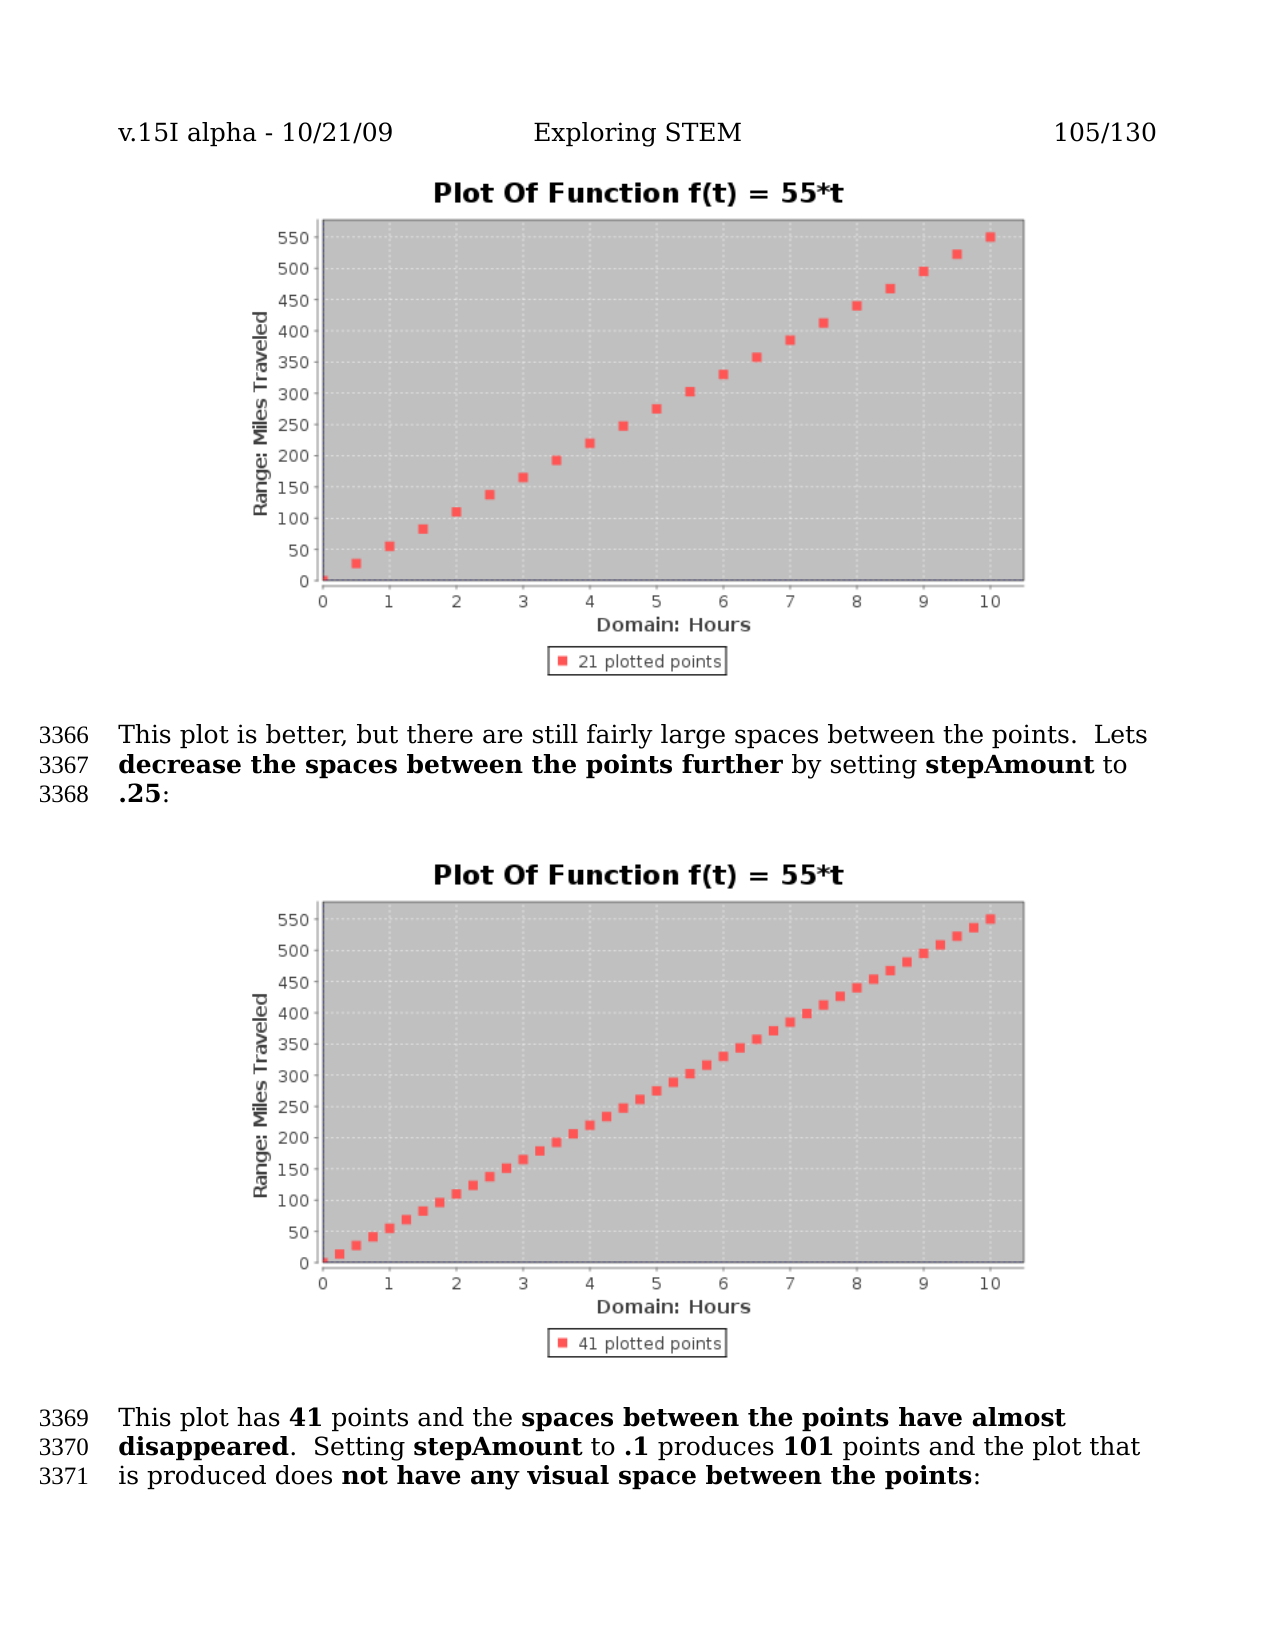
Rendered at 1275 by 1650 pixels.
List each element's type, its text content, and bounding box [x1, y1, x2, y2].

text This plot is better, but there are still fairly large spaces between the points. Lets decrease the spaces between the points further by setting stepAmount to .25: [118, 721, 1157, 808]
picture [235, 858, 1040, 1359]
text This plot has 41 points and the spaces between the points have almost disappeared. Setting stepAmount to .1 produces 101 points and the plot that is produced does not have any visual space between the points: [118, 1403, 1157, 1491]
picture [235, 176, 1040, 677]
